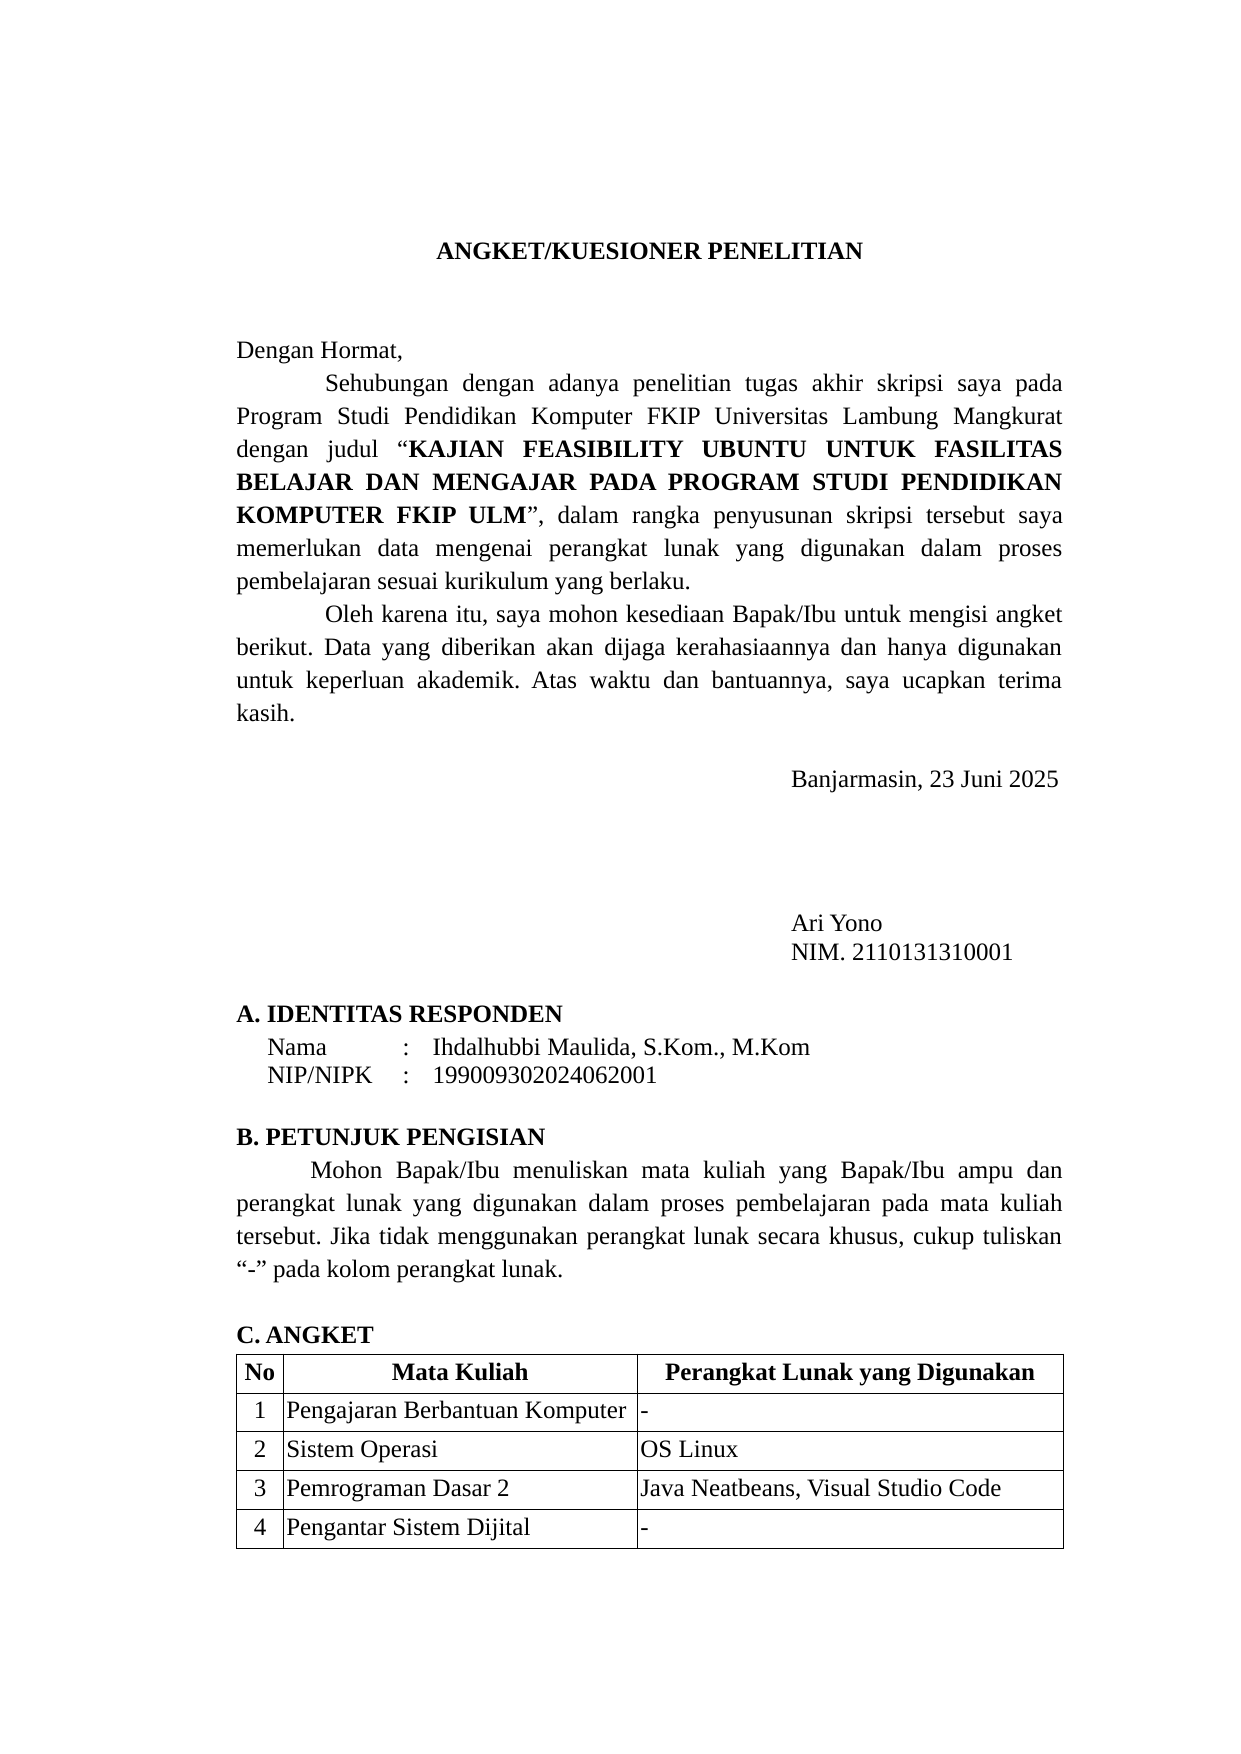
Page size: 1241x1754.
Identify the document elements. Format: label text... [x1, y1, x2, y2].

text C. ANGKET [236, 1321, 1063, 1349]
table_cell Java Neatbeans, Visual Studio Code [638, 1471, 1063, 1509]
table_header : [403, 1032, 432, 1061]
table_header Mata Kuliah [284, 1355, 637, 1392]
table_cell : [403, 1061, 432, 1089]
table_header Banjarmasin, 23 Juni 2025 [791, 765, 1063, 793]
table_cell 199009302024062001 [433, 1061, 1063, 1089]
table_cell - [638, 1510, 1063, 1548]
table_cell - [638, 1394, 1063, 1431]
table_cell Pengajaran Berbantuan Komputer [284, 1394, 637, 1431]
text ANGKET/KUESIONER PENELITIAN [236, 236, 1063, 265]
table_cell OS Linux [638, 1432, 1063, 1470]
text Oleh karena itu, saya mohon kesediaan Bapak/Ibu untuk mengisi angket berikut. Data yang diberikan akan dijaga kerahasiaannya dan hanya digunakan untuk keperluan akademik. Atas waktu dan bantuannya, saya ucapkan terima kasih. [236, 599, 1063, 727]
text Sehubungan dengan adanya penelitian tugas akhir skripsi saya pada Program Studi Pendidikan Komputer FKIP Universitas Lambung Mangkurat dengan judul “KAJIAN FEASIBILITY UBUNTU UNTUK FASILITAS BELAJAR DAN MENGAJAR PADA PROGRAM STUDI PENDIDIKAN KOMPUTER FKIP ULM”, dalam rangka penyusunan skripsi tersebut saya memerlukan data mengenai perangkat lunak yang digunakan dalam proses pembelajaran sesuai kurikulum yang berlaku. [236, 368, 1063, 595]
table_cell Ari Yono NIM. 2110131310001 [791, 793, 1063, 966]
table_header Ihdalhubbi Maulida, S.Kom., M.Kom [433, 1032, 1063, 1061]
text B. PETUNJUK PENGISIAN [236, 1122, 1063, 1151]
text Mohon Bapak/Ibu menuliskan mata kuliah yang Bapak/Ibu ampu dan perangkat lunak yang digunakan dalam proses pembelajaran pada mata kuliah tersebut. Jika tidak menggunakan perangkat lunak secara khusus, cukup tuliskan “-” pada kolom perangkat lunak. [236, 1155, 1063, 1283]
table_header [236, 765, 791, 793]
table_cell [236, 793, 791, 966]
table_cell 2 [237, 1432, 283, 1470]
table_cell 1 [237, 1394, 283, 1431]
table_cell Sistem Operasi [284, 1432, 637, 1470]
table_cell Pengantar Sistem Dijital [284, 1510, 637, 1548]
table_header Perangkat Lunak yang Digunakan [638, 1355, 1063, 1392]
table_header Nama [267, 1032, 402, 1061]
table_cell 3 [237, 1471, 283, 1509]
table_header No [237, 1355, 283, 1392]
table_cell 4 [237, 1510, 283, 1548]
text Dengan Hormat, [236, 335, 1063, 364]
table_cell Pemrograman Dasar 2 [284, 1471, 637, 1509]
text A. IDENTITAS RESPONDEN [236, 999, 1063, 1028]
table_cell NIP/NIPK [267, 1061, 402, 1089]
